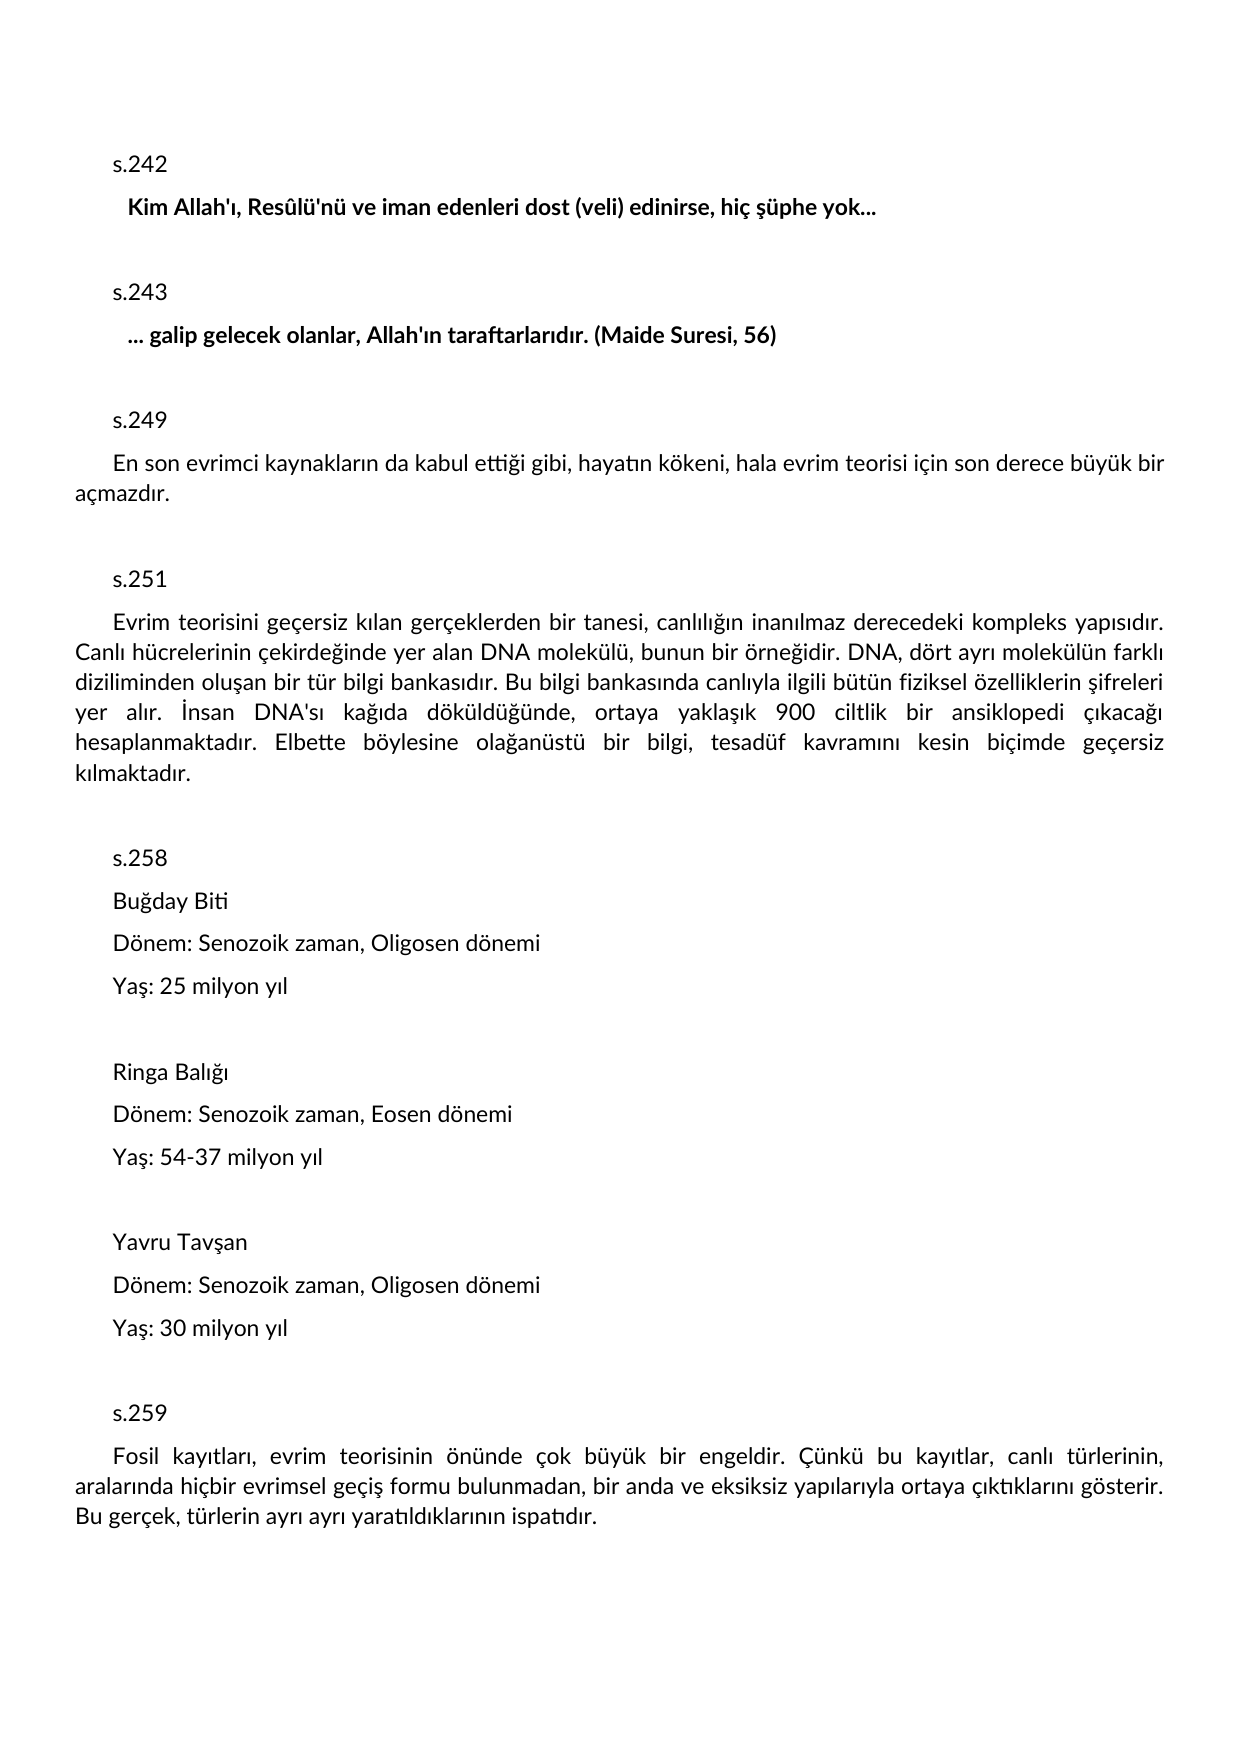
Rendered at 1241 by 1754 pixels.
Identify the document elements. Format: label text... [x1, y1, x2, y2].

text Dönem: Senozoik zaman, Oligosen dönemi [75, 1271, 1165, 1298]
text s.258 [75, 844, 1165, 871]
text Dönem: Senozoik zaman, Eosen dönemi [75, 1100, 1165, 1127]
text Yaş: 54-37 milyon yıl [75, 1143, 1165, 1170]
text Dönem: Senozoik zaman, Oligosen dönemi [75, 929, 1165, 957]
text Fosil kayıtları, evrim teorisinin önünde çok büyük bir engeldir. Çünkü bu kayıtlar, canlı türlerinin, aralarında hiçbir evrimsel geçiş formu bulunmadan, bir anda ve eksiksiz yapılarıyla ortaya çıktıklarını gösterir. Bu gerçek, türlerin ayrı ayrı yaratıldıklarının ispatıdır. [75, 1442, 1165, 1529]
text s.242 [75, 150, 1165, 177]
text Buğday Biti [75, 886, 1165, 914]
text En son evrimci kaynakların da kabul ettiği gibi, hayatın kökeni, hala evrim teorisi için son derece büyük bir açmazdır. [75, 449, 1165, 507]
text Yaş: 30 milyon yıl [75, 1313, 1165, 1341]
text Ringa Balığı [75, 1057, 1165, 1085]
text Evrim teorisini geçersiz kılan gerçeklerden bir tanesi, canlılığın inanılmaz derecedeki kompleks yapısıdır. Canlı hücrelerinin çekirdeğinde yer alan DNA molekülü, bunun bir örneğidir. DNA, dört ayrı molekülün farklı diziliminden oluşan bir tür bilgi bankasıdır. Bu bilgi bankasında canlıyla ilgili bütün fiziksel özelliklerin şifreleri yer alır. İnsan DNA'sı kağıda döküldüğünde, ortaya yaklaşık 900 ciltlik bir ansiklopedi çıkacağı hesaplanmaktadır. Elbette böylesine olağanüstü bir bilgi, tesadüf kavramını kesin biçimde geçersiz kılmaktadır. [75, 607, 1165, 786]
text Yavru Tavşan [75, 1228, 1165, 1256]
text s.249 [75, 406, 1165, 434]
text Yaş: 25 milyon yıl [75, 972, 1165, 999]
text s.243 [75, 278, 1165, 306]
text s.251 [75, 564, 1165, 592]
text Kim Allah'ı, Resûlü'nü ve iman edenleri dost (veli) edinirse, hiç şüphe yok... [127, 193, 1143, 220]
text s.259 [75, 1399, 1165, 1426]
text ... galip gelecek olanlar, Allah'ın taraftarlarıdır. (Maide Suresi, 56) [127, 321, 1143, 348]
